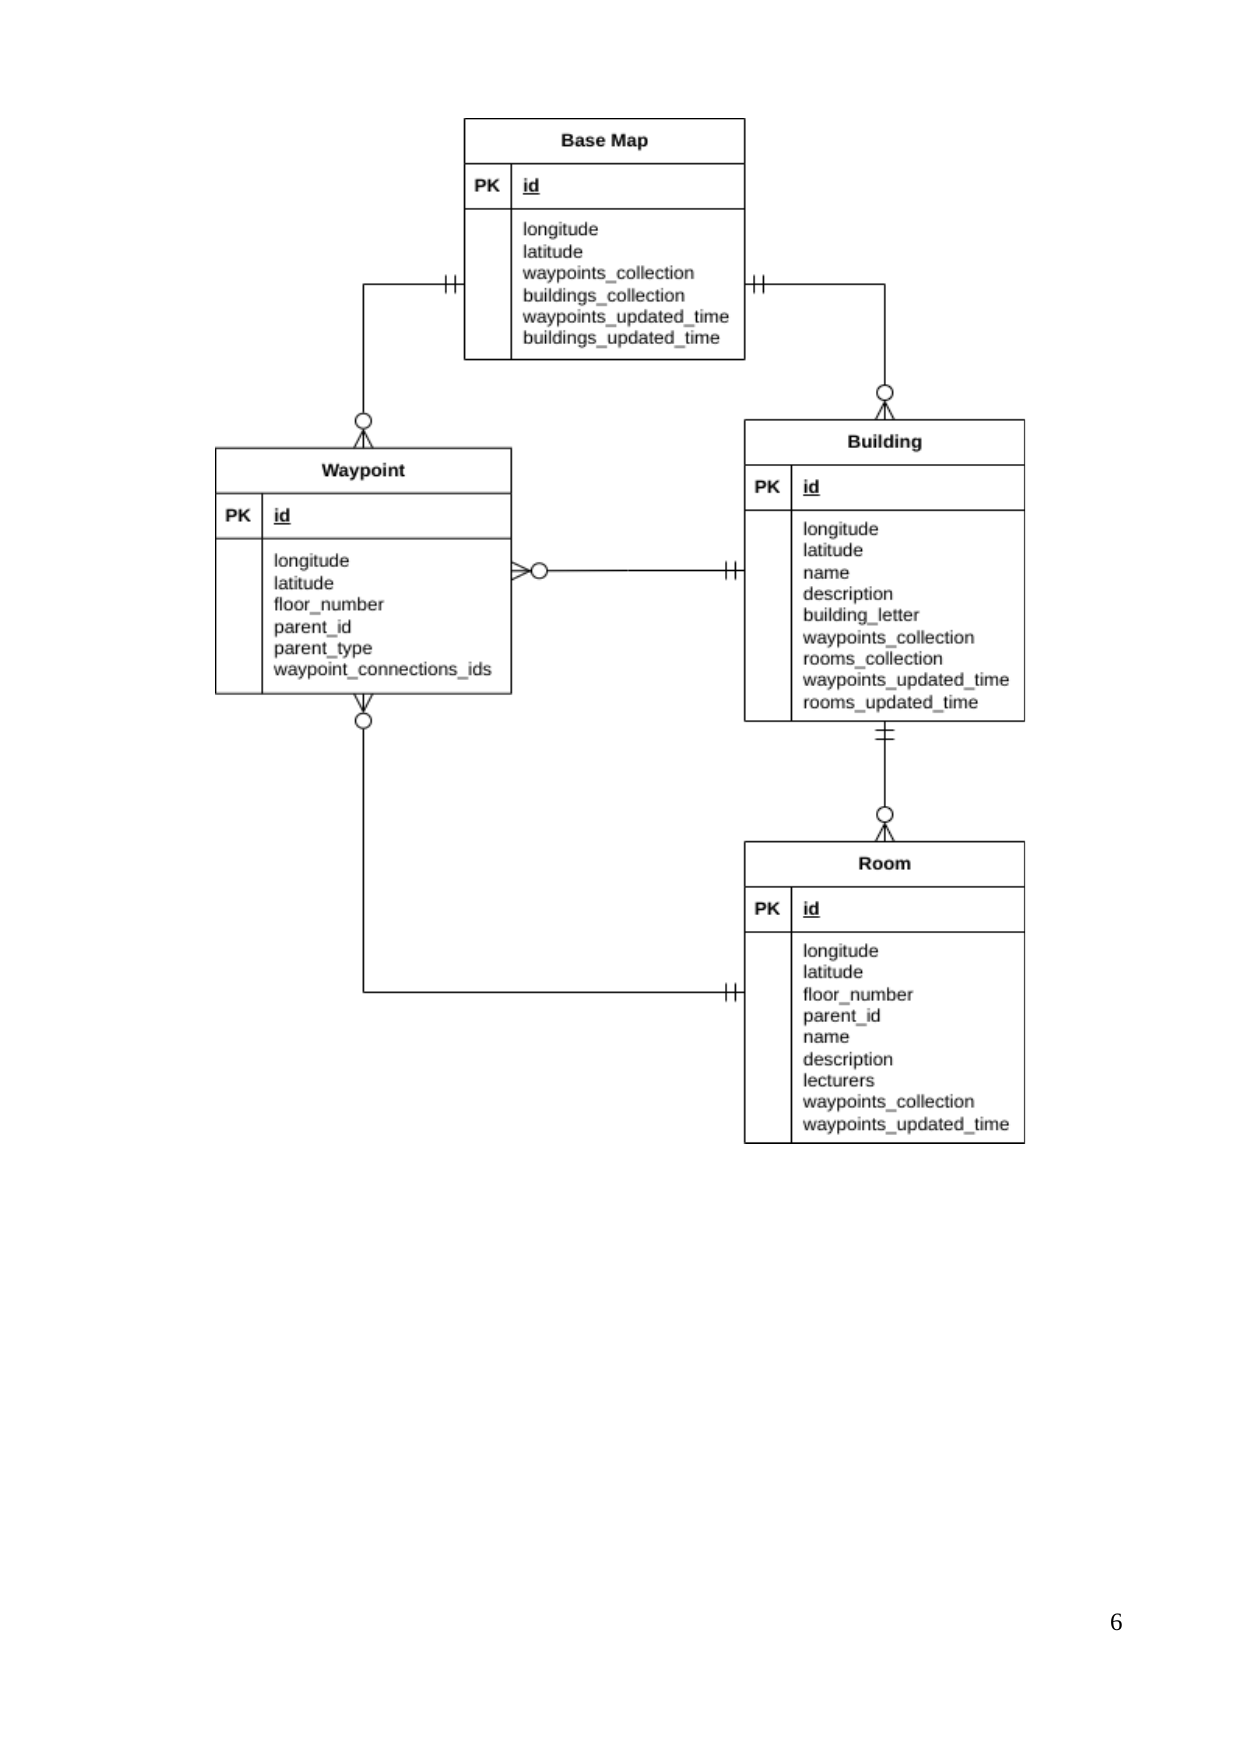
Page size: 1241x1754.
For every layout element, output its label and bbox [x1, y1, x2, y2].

picture [215, 118, 1026, 1144]
